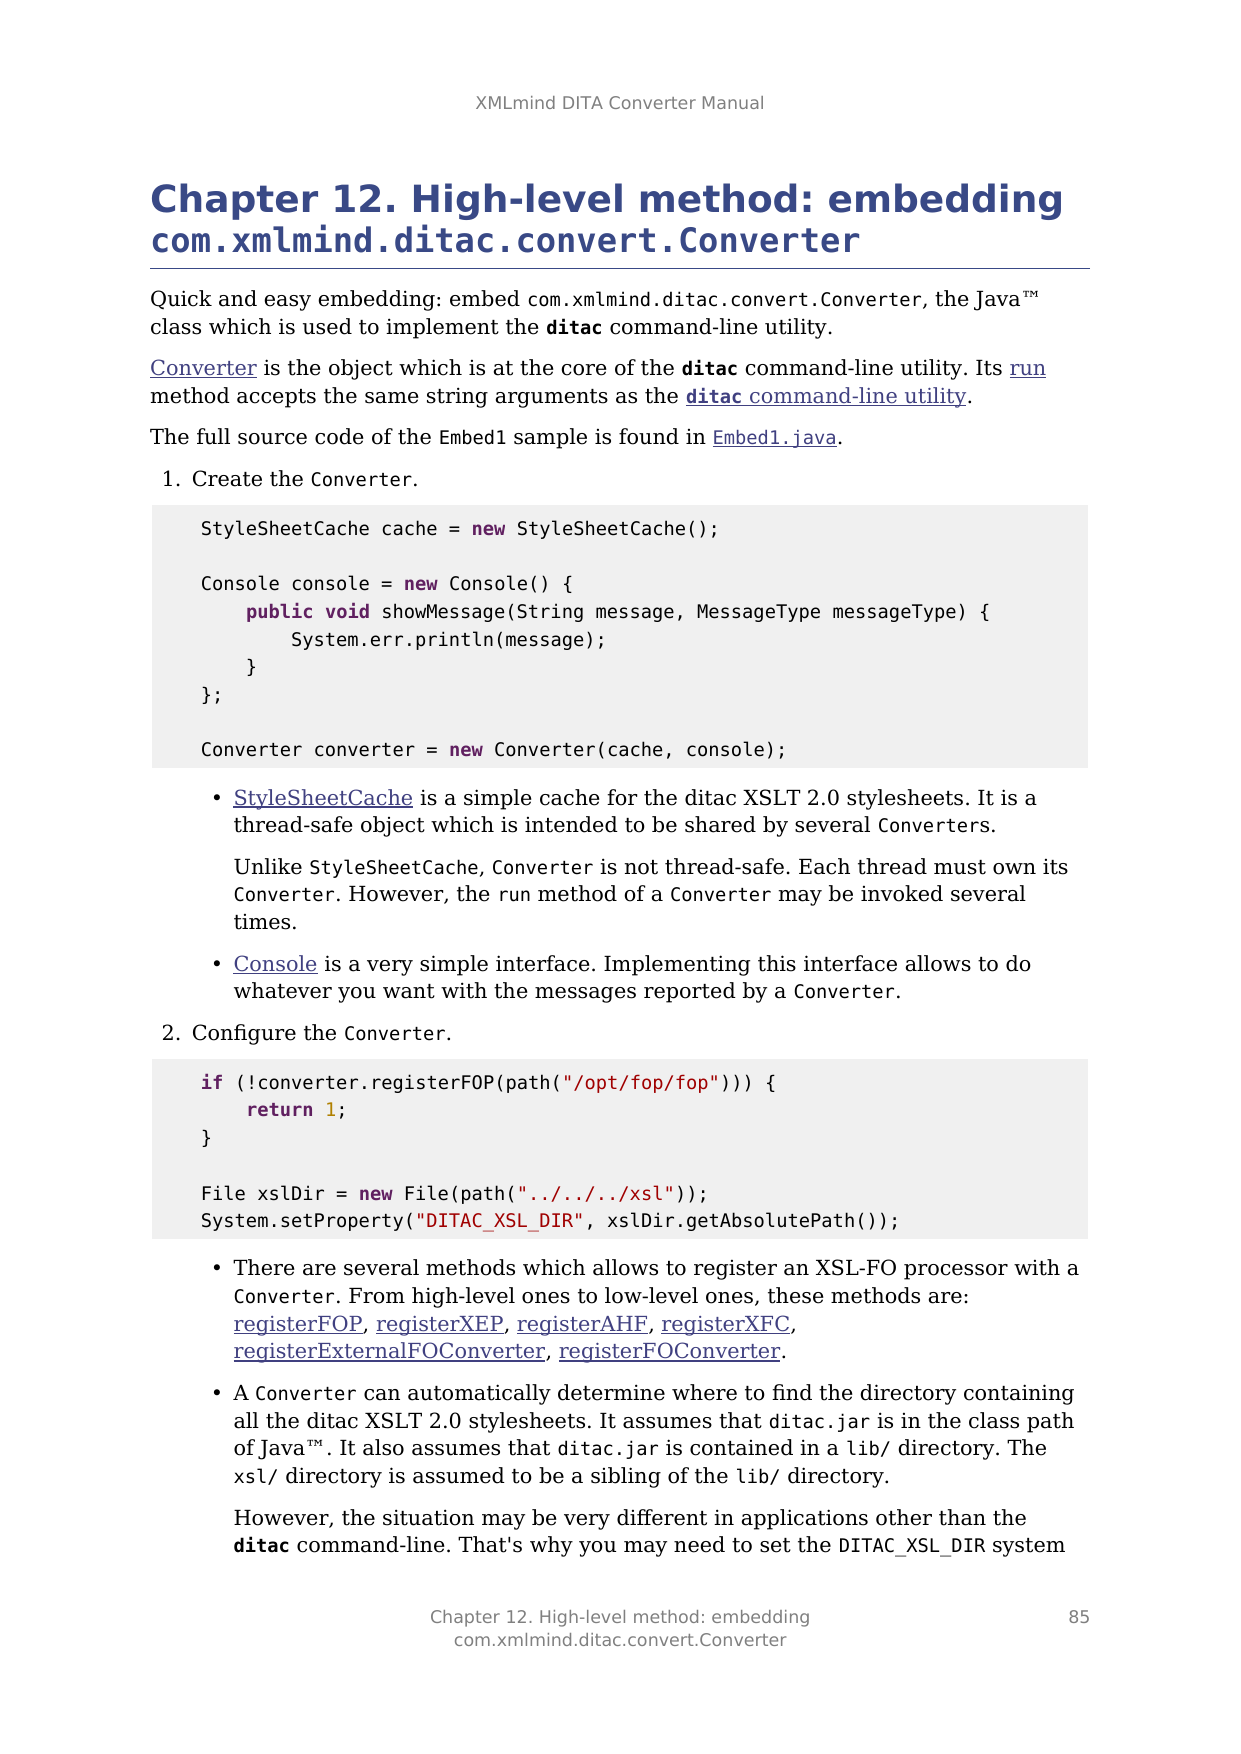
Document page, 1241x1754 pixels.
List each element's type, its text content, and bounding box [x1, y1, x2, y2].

list Create the Converter. [150, 463, 1090, 491]
list StyleSheetCache cache = new StyleSheetCache(); Console console = new Console() { public void showMessage(String message, MessageType messageType) { System.err.println(message); } }; Converter converter = new Converter(cache, console); [152, 505, 1088, 768]
list However, the situation may be very different in applications other than the ditac command-line. That's why you may need to set the DITAC_XSL_DIR system [192, 1502, 1090, 1557]
list Console is a very simple interface. Implementing this interface allows to do whatever you want with the messages reported by a Converter. [192, 948, 1090, 1003]
text Converter is the object which is at the core of the ditac command-line utility. Its run method accepts the same string arguments as the ditac command-line utility. [150, 353, 1090, 408]
list Configure the Converter. [150, 1017, 1090, 1045]
text The full source code of the Embed1 sample is found in Embed1.java. [150, 422, 1090, 449]
list A Converter can automatically determine where to find the directory containing all the ditac XSLT 2.0 stylesheets. It assumes that ditac.jar is in the class path of Java™. It also assumes that ditac.jar is contained in a lib/ directory. The xsl/ directory is assumed to be a sibling of the lib/ directory. [192, 1377, 1090, 1488]
subtitle Chapter 12. High-level method: embedding com.xmlmind.ditac.convert.Converter [150, 178, 1090, 268]
text Quick and easy embedding: embed com.xmlmind.ditac.convert.Converter, the Java™ class which is used to implement the ditac command-line utility. [150, 283, 1090, 339]
list There are several methods which allows to register an XSL-FO processor with a Converter. From high-level ones to low-level ones, these methods are: registerFOP, registerXEP, registerAHF, registerXFC, registerExternalFOConverter, registerFOConverter. [192, 1253, 1090, 1364]
list if (!converter.registerFOP(path("/opt/fop/fop"))) { return 1; } File xslDir = new File(path("../../../xsl")); System.setProperty("DITAC_XSL_DIR", xslDir.getAbsolutePath()); [152, 1059, 1088, 1239]
list Unlike StyleSheetCache, Converter is not thread-safe. Each thread must own its Converter. However, the run method of a Converter may be invoked several times. [192, 851, 1090, 934]
list StyleSheetCache is a simple cache for the ditac XSLT 2.0 stylesheets. It is a thread-safe object which is intended to be shared by several Converters. [192, 782, 1090, 837]
